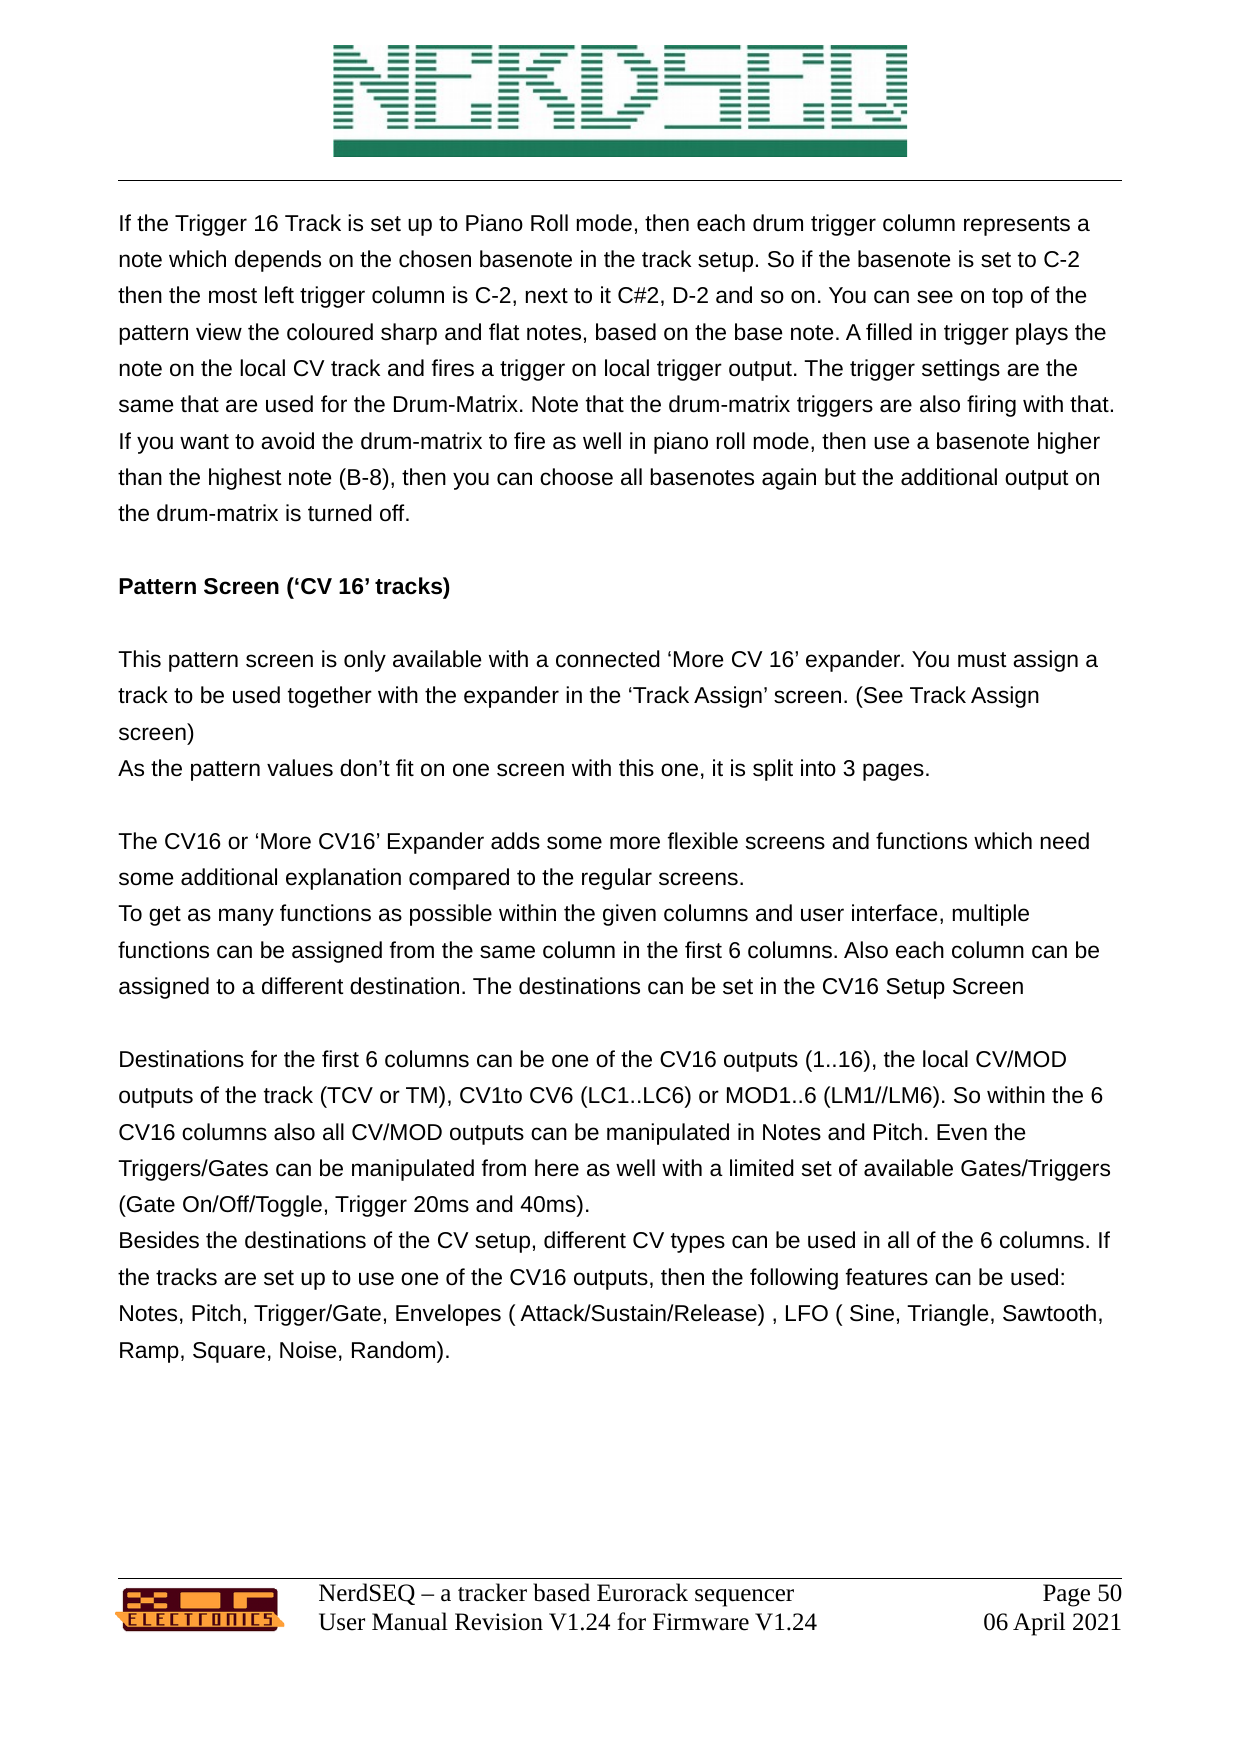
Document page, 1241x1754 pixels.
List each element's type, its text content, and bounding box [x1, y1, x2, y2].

text Pattern Screen (‘CV 16’ tracks) [118, 573, 1122, 599]
text Notes, Pitch, Trigger/Gate, Envelopes ( Attack/Sustain/Release) , LFO ( Sine, Triangle, Sawtooth, Ramp, Square, Noise, Random). [118, 1300, 1122, 1363]
text Destinations for the first 6 columns can be one of the CV16 outputs (1..16), the local CV/MOD outputs of the track (TCV or TM), CV1to CV6 (LC1..LC6) or MOD1..6 (LM1//LM6). So within the 6 CV16 columns also all CV/MOD outputs can be manipulated in Notes and Pitch. Even the Triggers/Gates can be manipulated from here as well with a limited set of available Gates/Triggers (Gate On/Off/Toggle, Trigger 20ms and 40ms). [118, 1046, 1122, 1217]
picture [333, 45, 908, 157]
text This pattern screen is only available with a connected ‘More CV 16’ expander. You must assign a track to be used together with the expander in the ‘Track Assign’ screen. (See Track Assign screen) [118, 646, 1122, 745]
text To get as many functions as possible within the given columns and user interface, multiple functions can be assigned from the same column in the first 6 columns. Also each column can be assigned to a different destination. The destinations can be set in the CV16 Setup Screen [118, 900, 1122, 999]
picture [115, 1584, 285, 1634]
text Besides the destinations of the CV setup, different CV types can be used in all of the 6 columns. If the tracks are set up to use one of the CV16 outputs, then the following features can be used: [118, 1227, 1122, 1290]
text As the pattern values don’t fit on one screen with this one, it is split into 3 pages. [118, 755, 1122, 781]
text The CV16 or ‘More CV16’ Expander adds some more flexible screens and functions which need some additional explanation compared to the regular screens. [118, 828, 1122, 890]
text If the Trigger 16 Track is set up to Piano Roll mode, then each drum trigger column represents a note which depends on the chosen basenote in the track setup. So if the basenote is set to C-2 then the most left trigger column is C-2, next to it C#2, D-2 and so on. You can see on top of the pattern view the coloured sharp and flat notes, based on the base note. A filled in trigger plays the note on the local CV track and fires a trigger on local trigger output. The trigger settings are the same that are used for the Drum-Matrix. Note that the drum-matrix triggers are also firing with that. If you want to avoid the drum-matrix to fire as well in piano roll mode, then use a basenote higher than the highest note (B-8), then you can choose all basenotes again but the additional output on the drum-matrix is turned off. [118, 209, 1122, 527]
